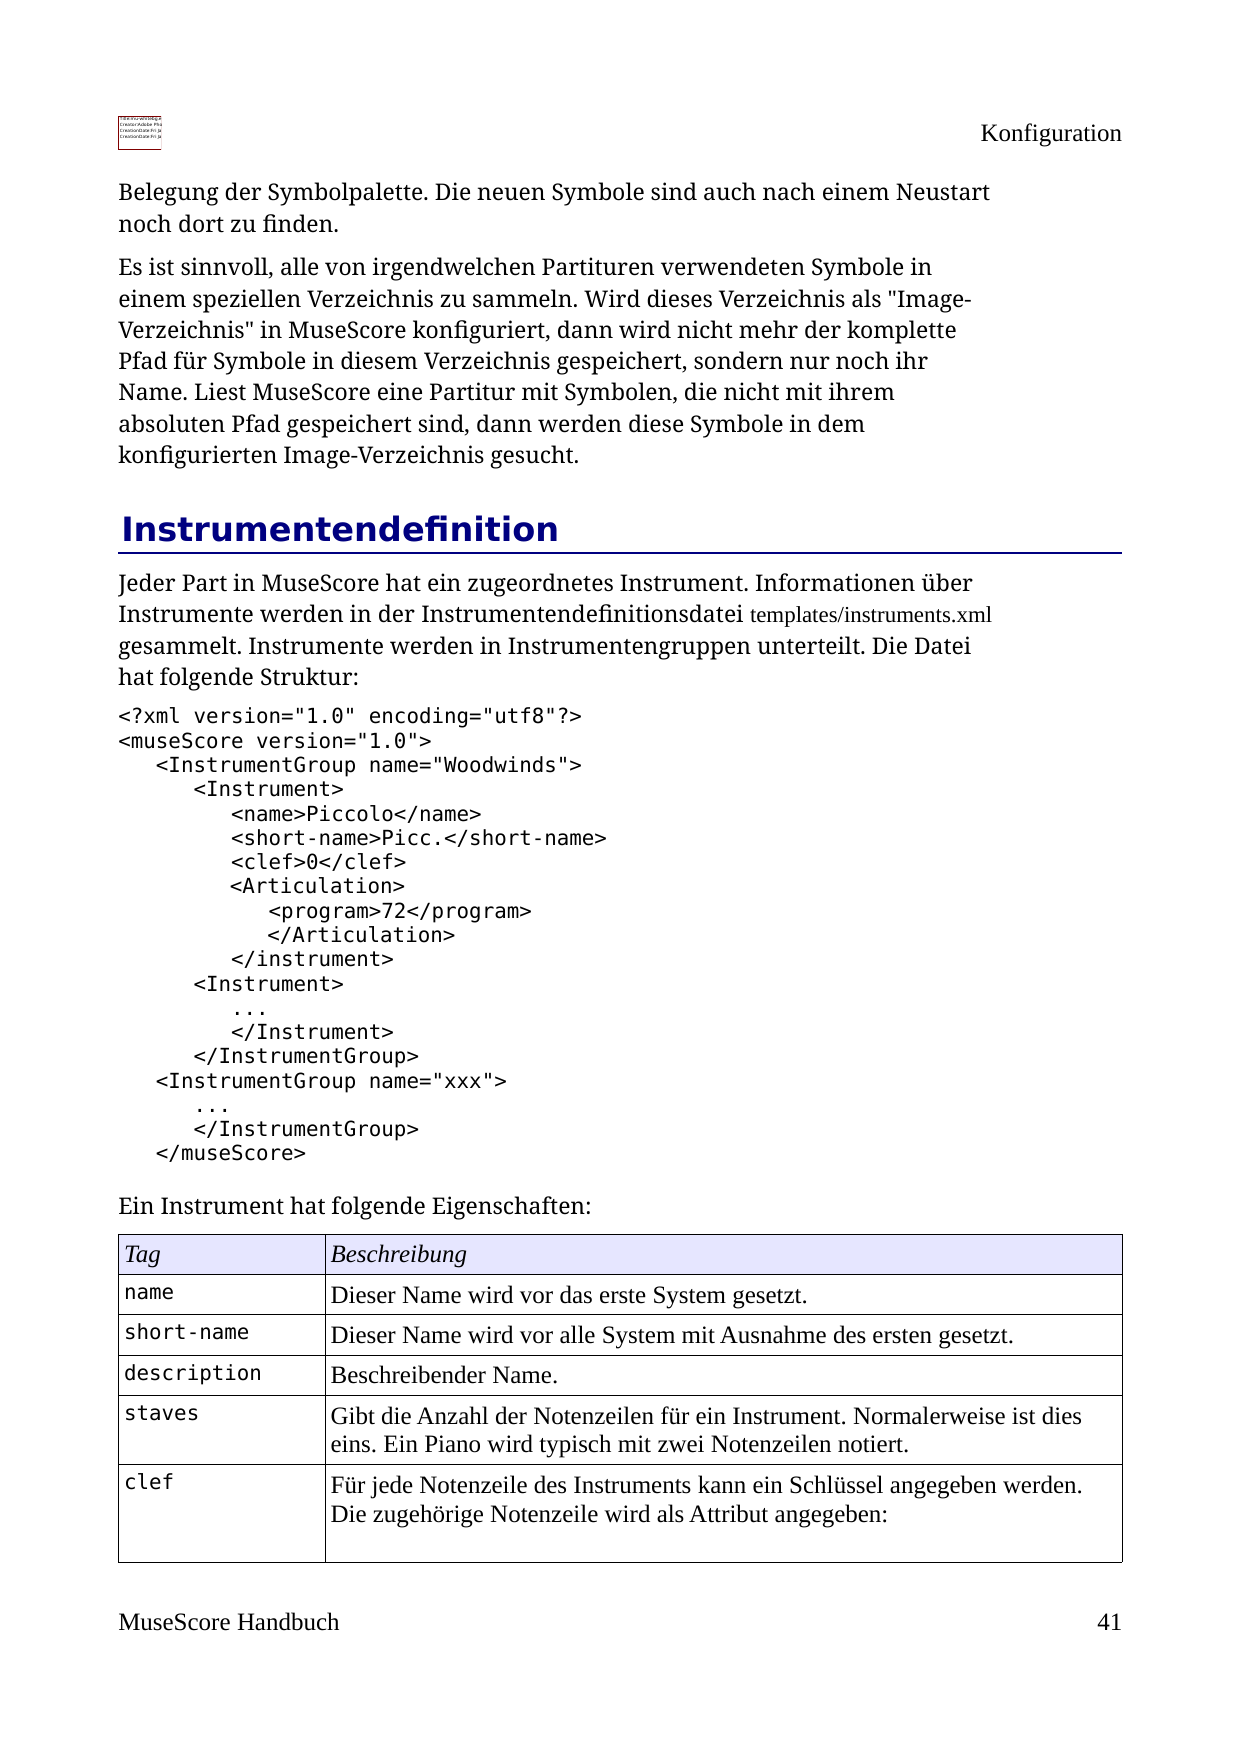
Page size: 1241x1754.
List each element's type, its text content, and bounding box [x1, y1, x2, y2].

text <InstrumentGroup name="Woodwinds"> [118, 753, 1122, 777]
table_cell Dieser Name wird vor alle System mit Ausnahme des ersten gesetzt. [326, 1315, 1122, 1355]
table_cell Beschreibender Name. [326, 1356, 1122, 1395]
table_cell description [119, 1356, 325, 1395]
text Es ist sinnvoll, alle von irgendwelchen Partituren verwendeten Symbole in einem speziellen Verzeichnis zu sammeln. Wird dieses Verzeichnis als "Image-Verzeichnis" in MuseScore konﬁguriert, dann wird nicht mehr der komplette Pfad für Symbole in diesem Verzeichnis gespeichert, sondern nur noch ihr Name. Liest MuseScore eine Partitur mit Symbolen, die nicht mit ihrem absoluten Pfad gespeichert sind, dann werden diese Symbole in dem konﬁgurierten Image-Verzeichnis gesucht. [118, 251, 1004, 470]
text Belegung der Symbolpalette. Die neuen Symbole sind auch nach einem Neustart noch dort zu ﬁnden. [118, 176, 1004, 239]
table_cell Für jede Notenzeile des Instruments kann ein Schlüssel angegeben werden. Die zugehörige Notenzeile wird als Attribut angegeben: [326, 1465, 1122, 1562]
table_header Tag [119, 1235, 325, 1274]
text </InstrumentGroup> [118, 1117, 1122, 1141]
table_cell short-name [119, 1315, 325, 1355]
table_cell staves [119, 1396, 325, 1464]
text <Instrument> [118, 777, 1122, 802]
text <InstrumentGroup name="xxx"> [118, 1069, 1122, 1093]
text Jeder Part in MuseScore hat ein zugeordnetes Instrument. Informationen über Instrumente werden in der Instrumentendefinitionsdatei templates/instruments.xml gesammelt. Instrumente werden in Instrumentengruppen unterteilt. Die Datei hat folgende Struktur: [118, 567, 1004, 692]
text <museScore version="1.0"> [118, 729, 1122, 753]
text </InstrumentGroup> [118, 1044, 1122, 1069]
table_cell clef [119, 1465, 325, 1562]
text <program>72</program> [118, 899, 1122, 923]
text <?xml version="1.0" encoding="utf8"?> [118, 704, 1122, 729]
text <Articulation> [118, 874, 1122, 899]
text ... [118, 996, 1122, 1020]
text <clef>0</clef> [118, 850, 1122, 874]
subtitle Instrumentendefinition [118, 508, 1122, 552]
table_header Beschreibung [326, 1235, 1122, 1274]
text <Instrument> [118, 972, 1122, 996]
text </Instrument> [118, 1020, 1122, 1044]
table_cell name [119, 1275, 325, 1314]
text ... [118, 1093, 1122, 1117]
text <name>Piccolo</name> [118, 802, 1122, 826]
table_cell Dieser Name wird vor das erste System gesetzt. [326, 1275, 1122, 1314]
text </museScore> [118, 1141, 1122, 1166]
text Ein Instrument hat folgende Eigenschaften: [118, 1190, 1004, 1221]
table_cell Gibt die Anzahl der Notenzeilen für ein Instrument. Normalerweise ist dies eins. Ein Piano wird typisch mit zwei Notenzeilen notiert. [326, 1396, 1122, 1464]
text </Articulation> [118, 923, 1122, 947]
text <short-name>Picc.</short-name> [118, 826, 1122, 850]
text </instrument> [118, 947, 1122, 972]
